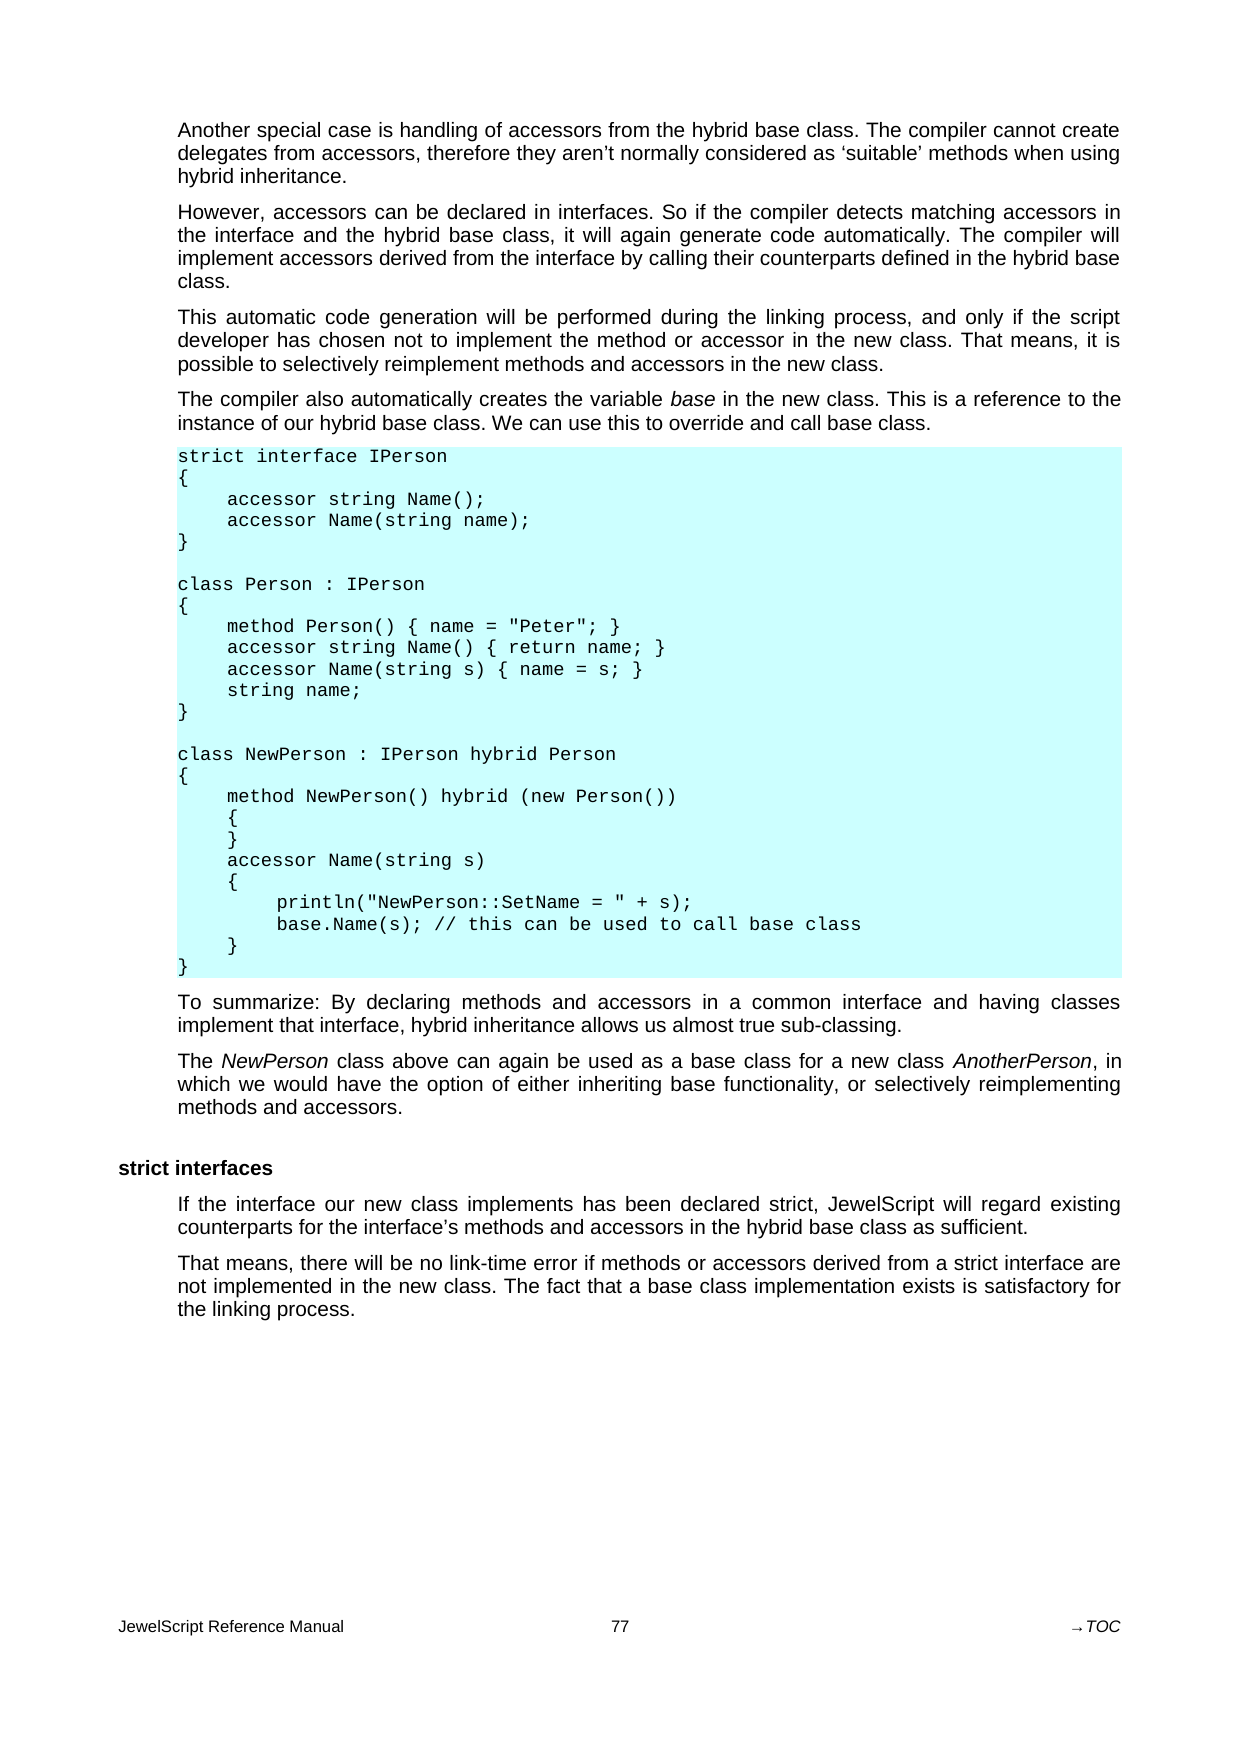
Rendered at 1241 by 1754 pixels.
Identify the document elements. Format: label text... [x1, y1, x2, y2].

text If the interface our new class implements has been declared strict, JewelScript will regard existing counterparts for the interface’s methods and accessors in the hybrid base class as sufficient. [177, 1192, 1122, 1239]
text The compiler also automatically creates the variable base in the new class. This is a reference to the instance of our hybrid base class. We can use this to override and call base class. [177, 388, 1122, 434]
text strict interface IPerson { accessor string Name(); accessor Name(string name); } class Person : IPerson { method Person() { name = "Peter"; } accessor string Name() { return name; } accessor Name(string s) { name = s; } string name; } class NewPerson : IPerson hybrid Person { method NewPerson() hybrid (new Person()) { } accessor Name(string s) { println("NewPerson::SetName = " + s); base.Name(s); // this can be used to call base class } } [177, 447, 1122, 978]
subtitle strict interfaces [118, 1157, 1122, 1180]
text The NewPerson class above can again be used as a base class for a new class AnotherPerson, in which we would have the option of either inheriting base functionality, or selectively reimplementing methods and accessors. [177, 1049, 1122, 1119]
text However, accessors can be declared in interfaces. So if the compiler detects matching accessors in the interface and the hybrid base class, it will again generate code automatically. The compiler will implement accessors derived from the interface by calling their counterparts defined in the hybrid base class. [177, 200, 1122, 293]
text To summarize: By declaring methods and accessors in a common interface and having classes implement that interface, hybrid inheritance allows us almost true sub-classing. [177, 991, 1122, 1037]
text This automatic code generation will be performed during the linking process, and only if the script developer has chosen not to implement the method or accessor in the new class. That means, it is possible to selectively reimplement methods and accessors in the new class. [177, 306, 1122, 375]
text That means, there will be no link-time error if methods or accessors derived from a strict interface are not implemented in the new class. The fact that a base class implementation exists is satisfactory for the linking process. [177, 1251, 1122, 1321]
text Another special case is handling of accessors from the hybrid base class. The compiler cannot create delegates from accessors, therefore they aren’t normally considered as ‘suitable’ methods when using hybrid inheritance. [177, 118, 1122, 188]
